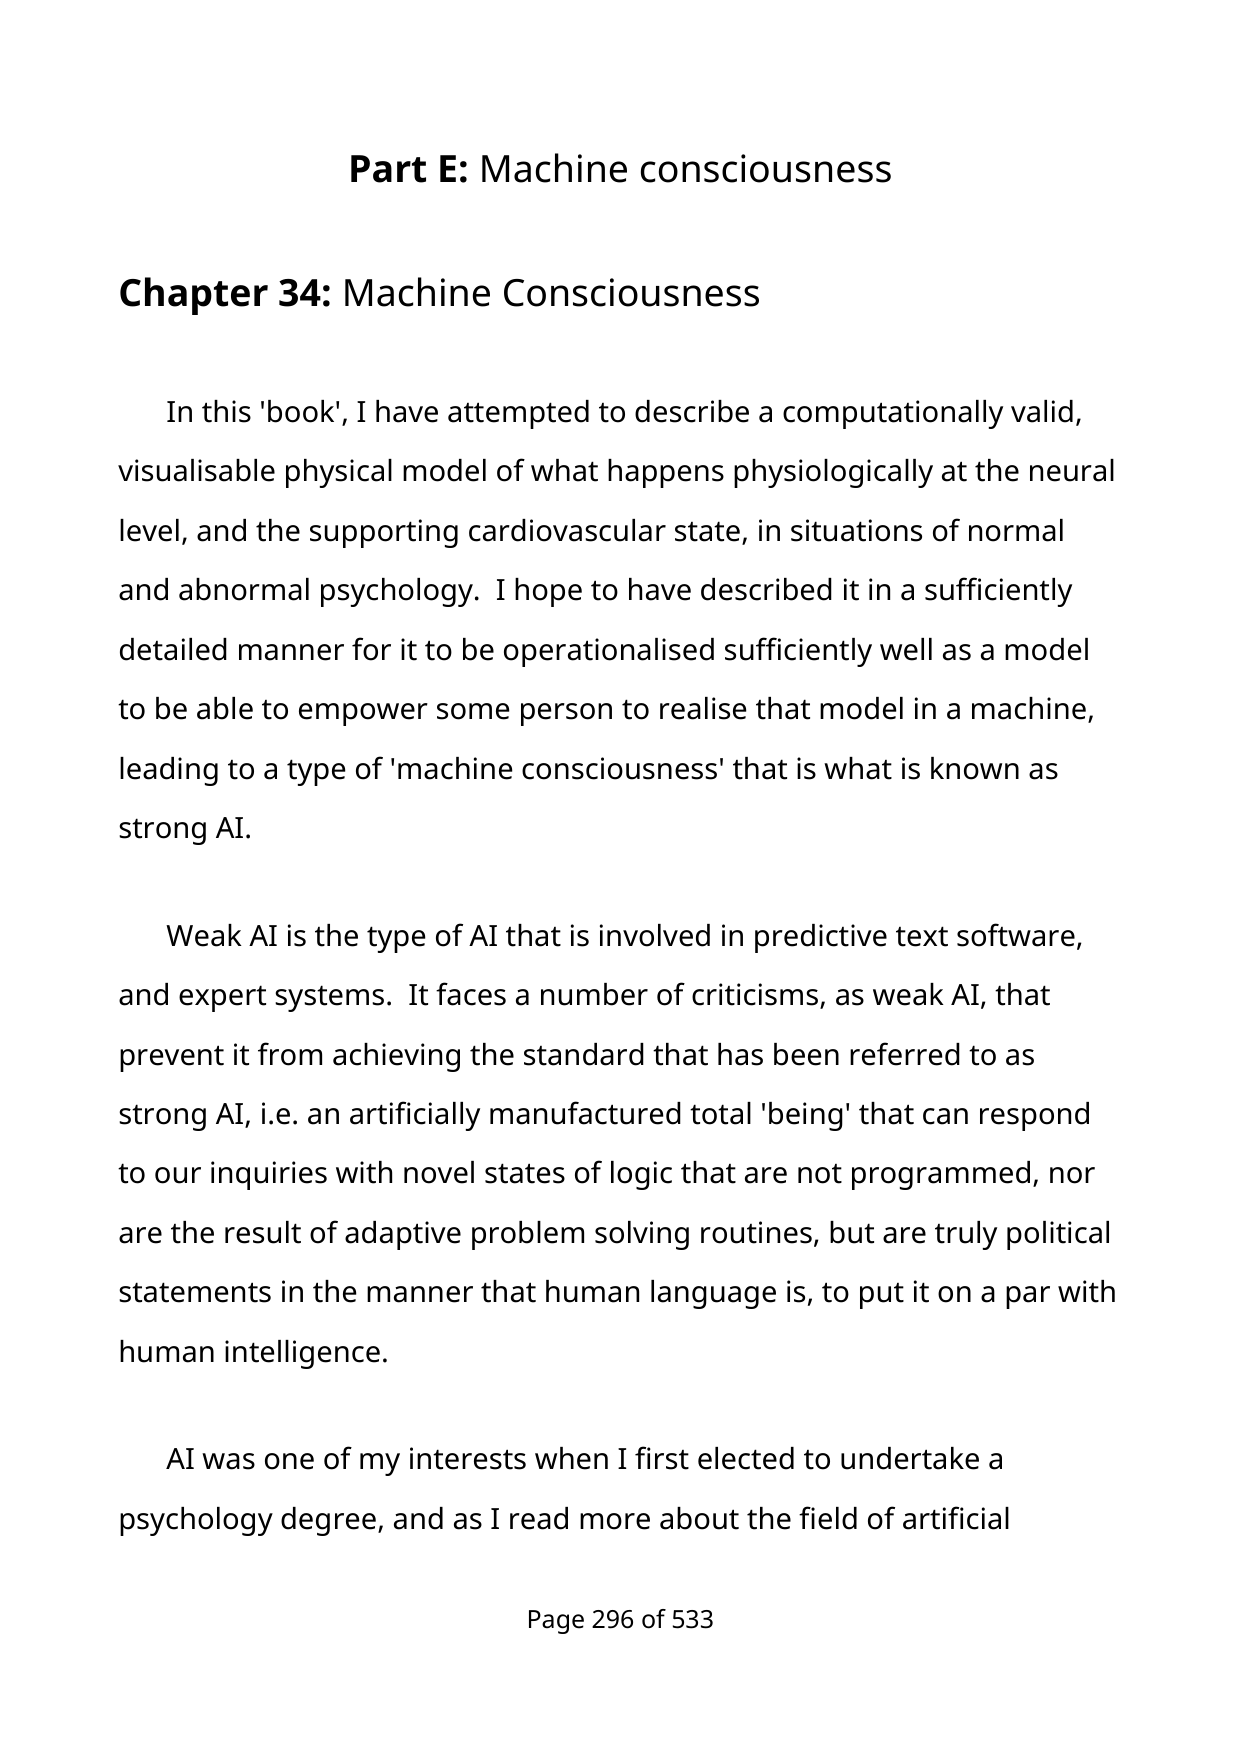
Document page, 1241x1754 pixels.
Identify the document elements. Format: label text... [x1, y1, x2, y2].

text Part E: Machine consciousness [118, 142, 1122, 193]
text In this 'book', I have attempted to describe a computationally valid, visualisable physical model of what happens physiologically at the neural level, and the supporting cardiovascular state, in situations of normal and abnormal psychology. I hope to have described it in a sufficiently detailed manner for it to be operationalised sufficiently well as a model to be able to empower some person to realise that model in a machine, leading to a type of 'machine consciousness' that is what is known as strong AI. [118, 391, 1122, 847]
text Chapter 34: Machine Consciousness [118, 267, 1122, 318]
text Weak AI is the type of AI that is involved in predictive text software, and expert systems. It faces a number of criticisms, as weak AI, that prevent it from achieving the standard that has been referred to as strong AI, i.e. an artificially manufactured total 'being' that can respond to our inquiries with novel states of logic that are not programmed, nor are the result of adaptive problem solving routines, but are truly political statements in the manner that human language is, to put it on a par with human intelligence. [118, 915, 1122, 1371]
text AI was one of my interests when I first elected to undertake a psychology degree, and as I read more about the field of artificial [118, 1438, 1122, 1538]
